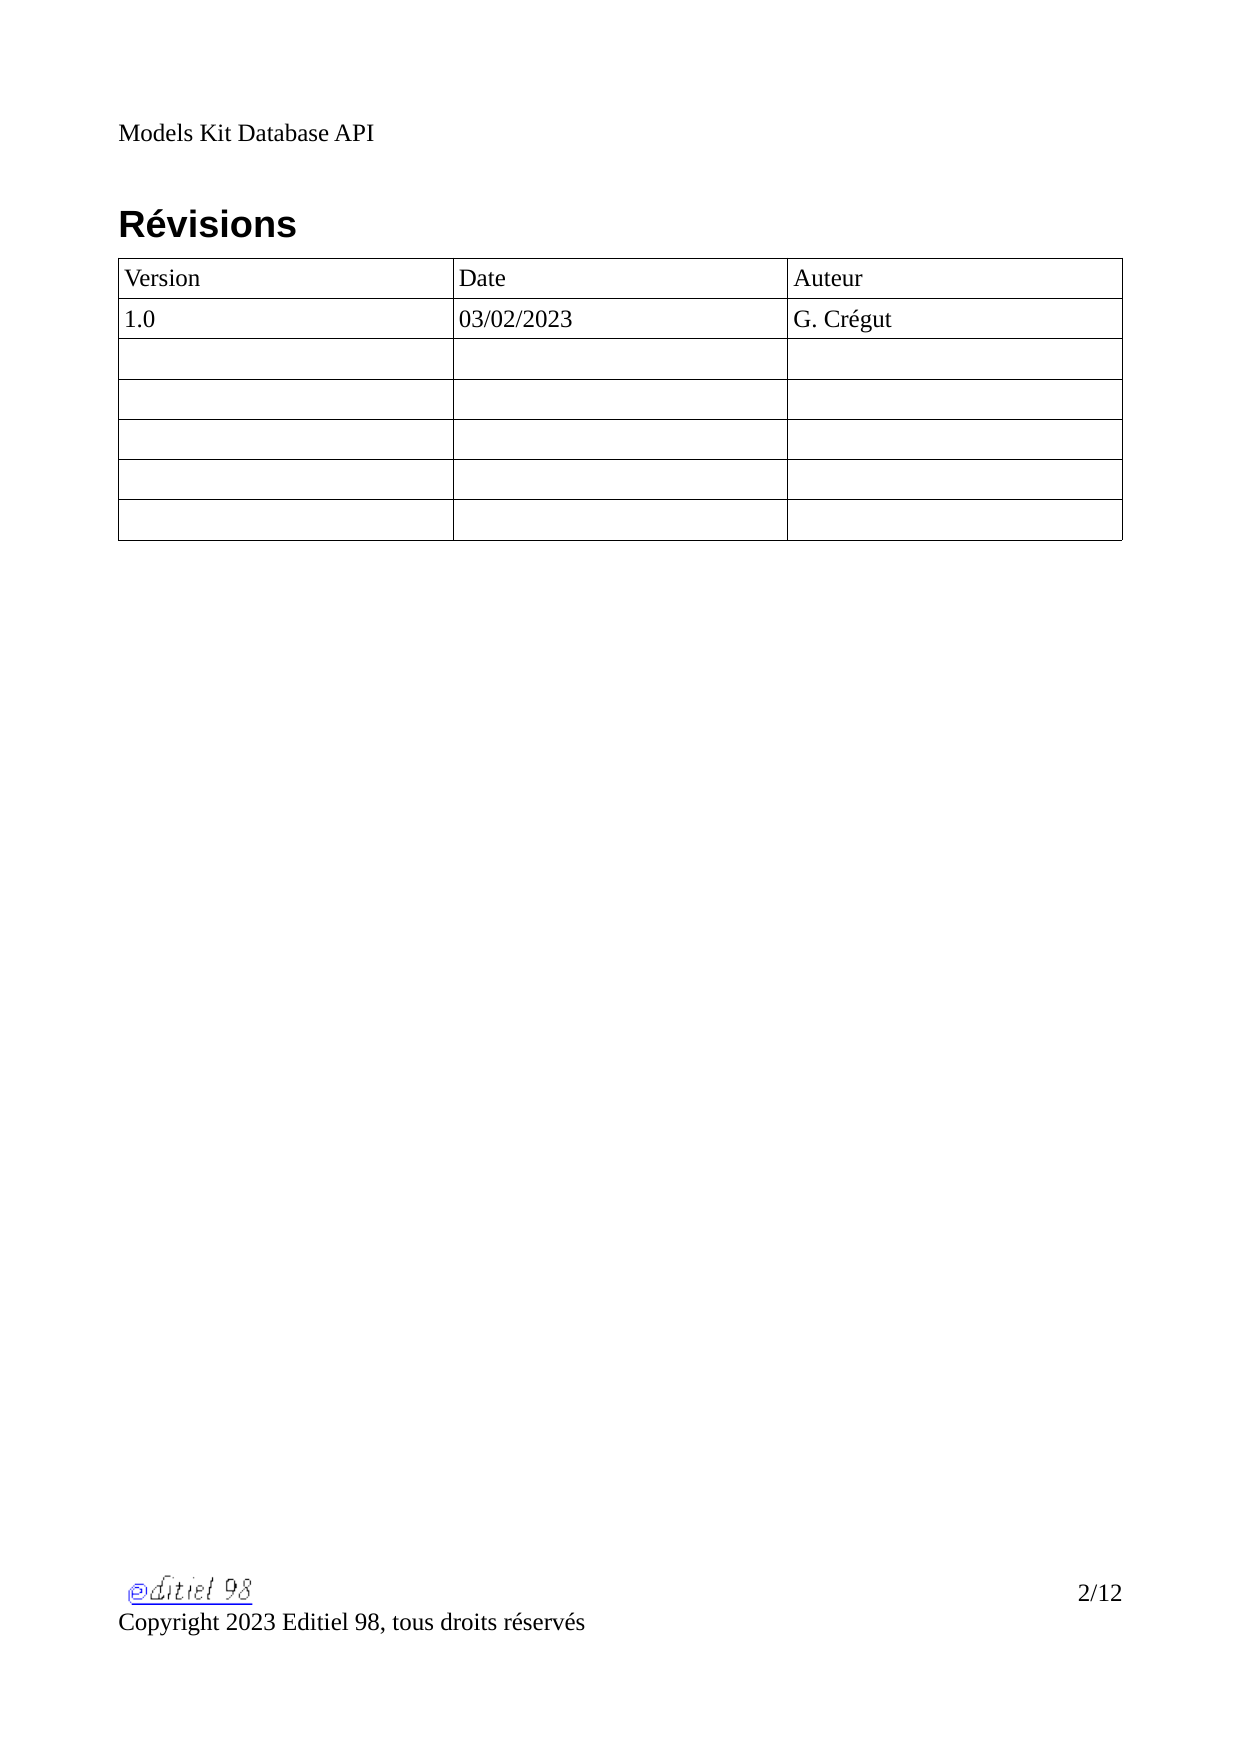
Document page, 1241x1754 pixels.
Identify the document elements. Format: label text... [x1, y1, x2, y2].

table_cell [119, 339, 453, 378]
table_cell [788, 500, 1122, 540]
table_cell [454, 380, 787, 419]
table_cell [119, 460, 453, 499]
table_cell [788, 380, 1122, 419]
table_cell [788, 420, 1122, 459]
table_cell G. Crégut [788, 299, 1122, 338]
table_cell 1.0 [119, 299, 453, 338]
table_cell [119, 420, 453, 459]
table_cell 03/02/2023 [454, 299, 787, 338]
table_cell [454, 420, 787, 459]
table_cell [454, 500, 787, 540]
table_cell [119, 380, 453, 419]
picture [127, 1575, 253, 1605]
table_cell [454, 460, 787, 499]
table_header Version [119, 259, 453, 298]
table_cell [788, 460, 1122, 499]
subtitle Révisions [118, 201, 1122, 245]
table_header Date [454, 259, 787, 298]
table_cell [788, 339, 1122, 378]
table_header Auteur [788, 259, 1122, 298]
table_cell [119, 500, 453, 540]
table_cell [454, 339, 787, 378]
